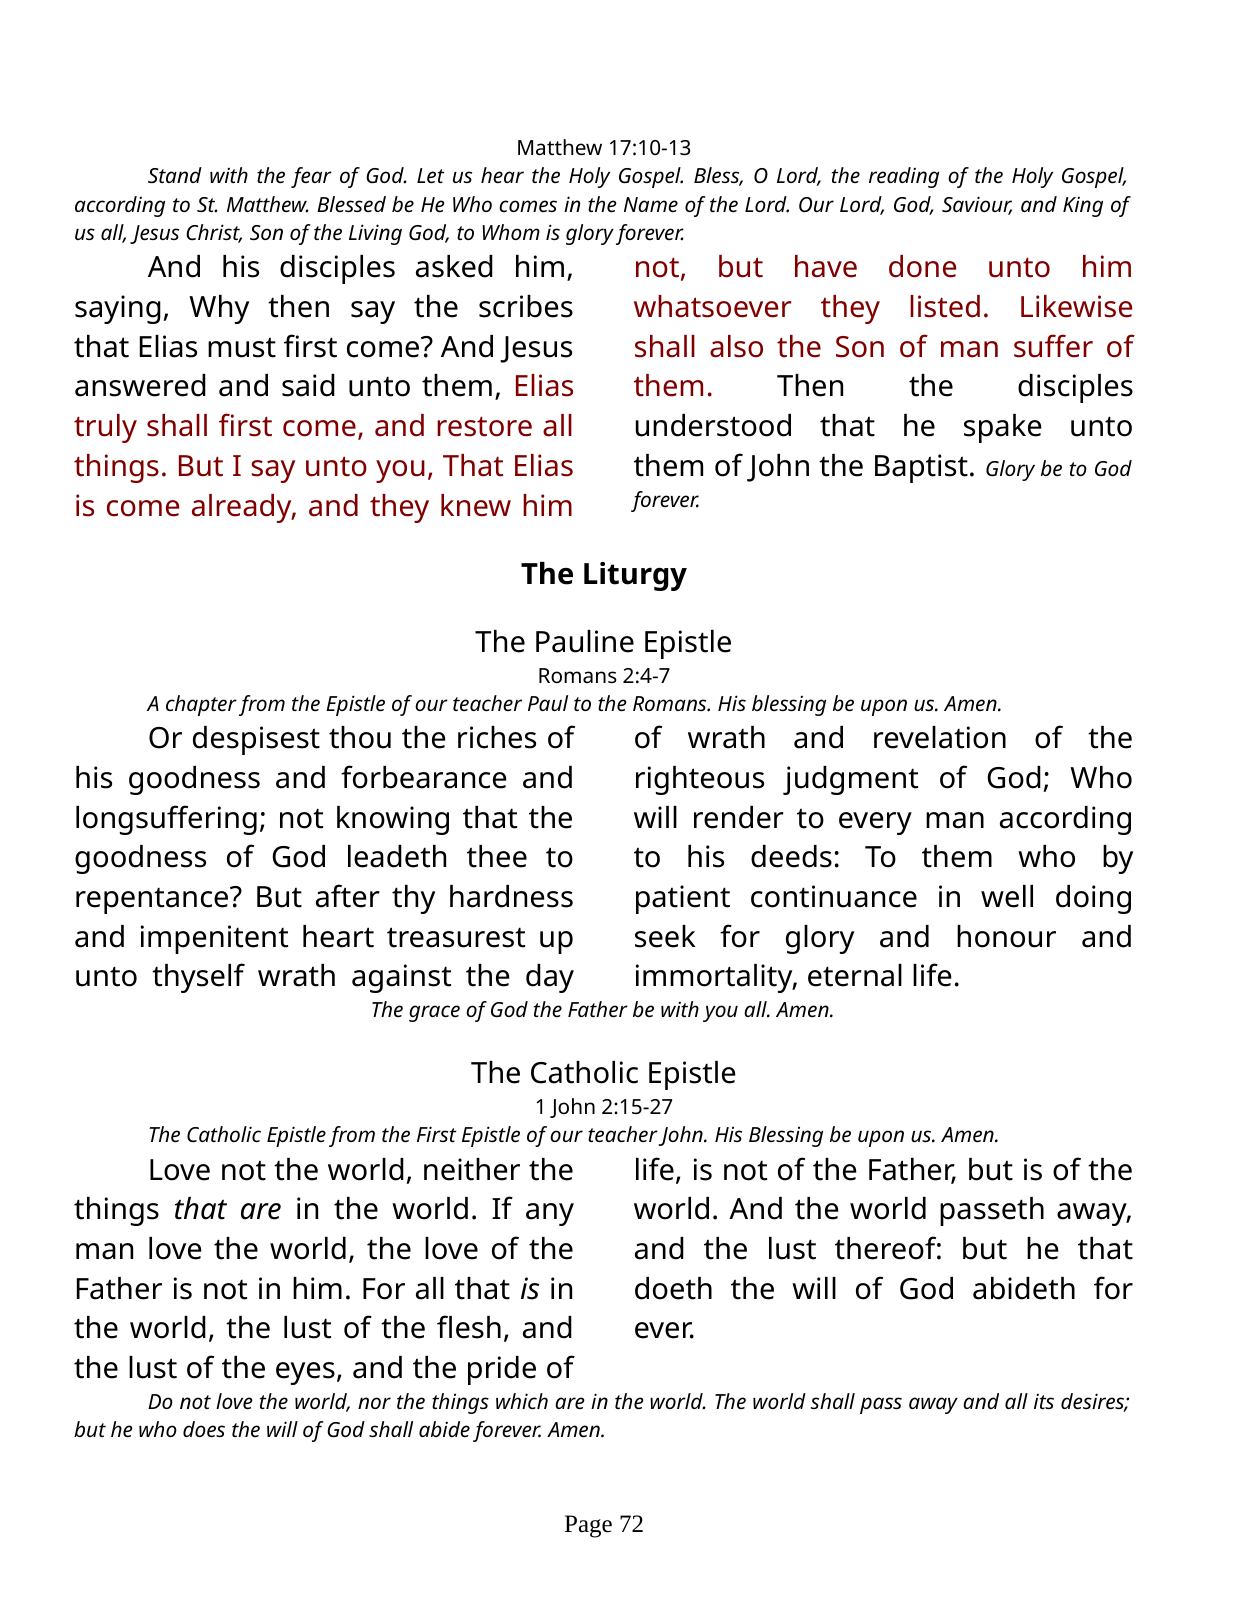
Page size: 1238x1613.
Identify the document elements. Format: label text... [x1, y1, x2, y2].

text life, is not of the Father, but is of the world. And the world passeth away, and the lust thereof: but he that doeth the will of God abideth for ever. [633, 1149, 1134, 1347]
text The Liturgy [74, 553, 1134, 593]
text And his disciples asked him, saying, Why then say the scribes that Elias must first come? And Jesus answered and said unto them, Elias truly shall first come, and restore all things. But I say unto you, That Elias is come already, and they knew him [74, 247, 574, 524]
text The Catholic Epistle [74, 1052, 1134, 1092]
text Or despisest thou the riches of his goodness and forbearance and longsuffering; not knowing that the goodness of God leadeth thee to repentance? But after thy hardness and impenitent heart treasurest up unto thyself wrath against the day [74, 718, 574, 995]
text Romans 2:4-7 [74, 661, 1134, 689]
text The grace of God the Father be with you all. Amen. [74, 995, 1134, 1024]
text Matthew 17:10-13 [74, 133, 1134, 161]
text A chapter from the Epistle of our teacher Paul to the Romans. His blessing be upon us. Amen. [74, 689, 1134, 718]
text The Pauline Epistle [74, 621, 1134, 661]
text not, but have done unto him whatsoever they listed. Likewise shall also the Son of man suffer of them. Then the disciples understood that he spake unto them of John the Baptist. Glory be to God forever. [633, 247, 1134, 513]
text Love not the world, neither the things that are in the world. If any man love the world, the love of the Father is not in him. For all that is in the world, the lust of the flesh, and the lust of the eyes, and the pride of [74, 1149, 574, 1387]
text Stand with the fear of God. Let us hear the Holy Gospel. Bless, O Lord, the reading of the Holy Gospel, according to St. Matthew. Blessed be He Who comes in the Name of the Lord. Our Lord, God, Saviour, and King of us all, Jesus Christ, Son of the Living God, to Whom is glory forever. [74, 161, 1134, 247]
text 1 John 2:15-27 [74, 1092, 1134, 1120]
text of wrath and revelation of the righteous judgment of God; Who will render to every man according to his deeds: To them who by patient continuance in well doing seek for glory and honour and immortality, eternal life. [633, 718, 1134, 995]
text Do not love the world, nor the things which are in the world. The world shall pass away and all its desires; but he who does the will of God shall abide forever. Amen. [74, 1387, 1134, 1444]
text The Catholic Epistle from the First Epistle of our teacher John. His Blessing be upon us. Amen. [74, 1120, 1134, 1149]
